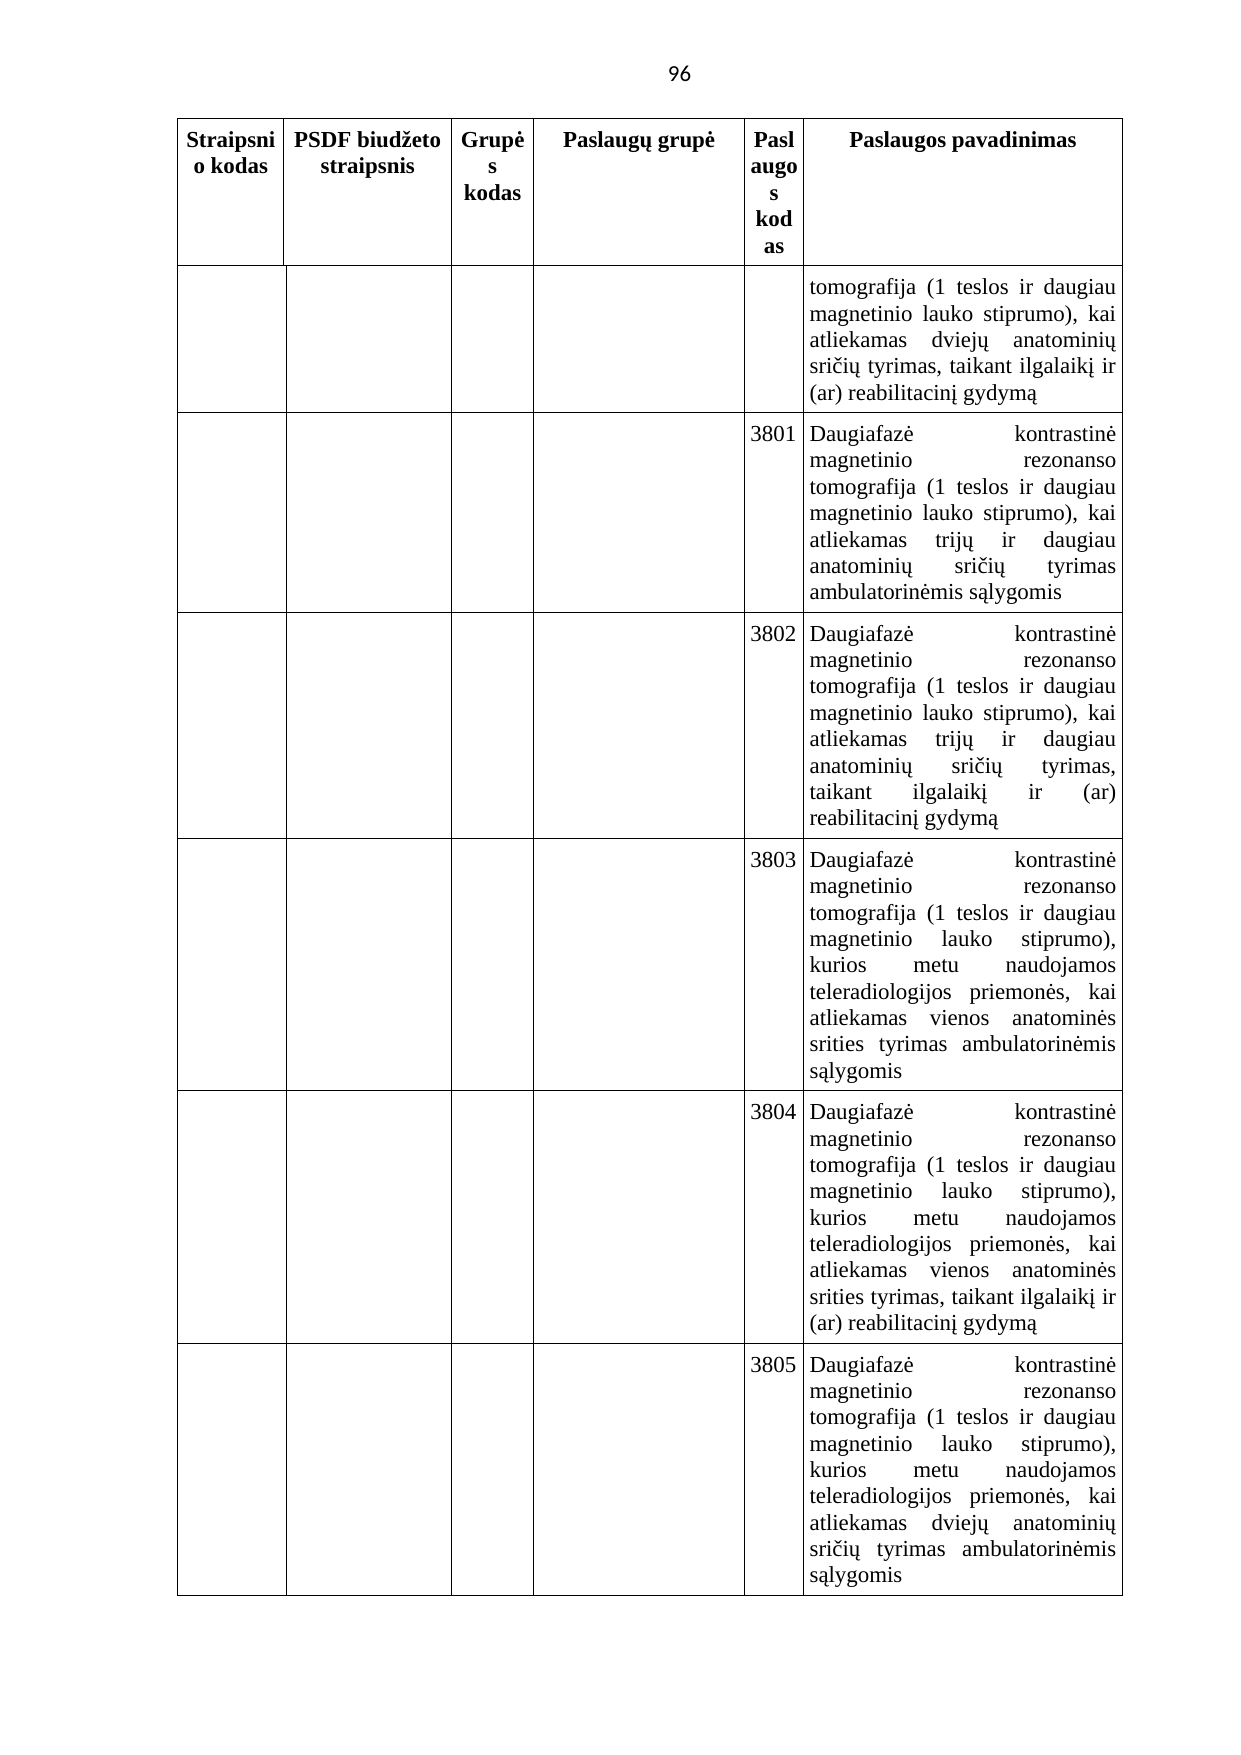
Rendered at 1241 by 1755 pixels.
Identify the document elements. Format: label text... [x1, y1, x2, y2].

table_cell tomografija (1 teslos ir daugiau magnetinio lauko stiprumo), kai atliekamas dviejų anatominių sričių tyrimas, taikant ilgalaikį ir (ar) reabilitacinį gydymą [804, 266, 1122, 412]
table_cell 3803 [745, 839, 803, 1090]
table_cell [534, 266, 744, 412]
table_cell [452, 1344, 533, 1595]
table_header Paslaugų grupė [534, 119, 744, 265]
table_cell Daugiafazė kontrastinė magnetinio rezonanso tomografija (1 teslos ir daugiau magnetinio lauko stiprumo), kai atliekamas trijų ir daugiau anatominių sričių tyrimas ambulatorinėmis sąlygomis [804, 413, 1122, 612]
table_cell Daugiafazė kontrastinė magnetinio rezonanso tomografija (1 teslos ir daugiau magnetinio lauko stiprumo), kurios metu naudojamos teleradiologijos priemonės, kai atliekamas vienos anatominės srities tyrimas, taikant ilgalaikį ir (ar) reabilitacinį gydymą [804, 1091, 1122, 1343]
table_cell [287, 839, 451, 1090]
table_cell [178, 1344, 286, 1595]
table_header Grupės kodas [452, 119, 533, 265]
table_cell [534, 839, 744, 1090]
table_cell [287, 413, 451, 612]
table_cell 3805 [745, 1344, 803, 1595]
table_cell 3802 [745, 613, 803, 838]
table_cell [452, 613, 533, 838]
table_cell [178, 266, 286, 412]
table_cell [178, 613, 286, 838]
table_cell [178, 413, 286, 612]
table_cell [534, 613, 744, 838]
table_cell [287, 613, 451, 838]
table_header Paslaugos pavadinimas [804, 119, 1122, 265]
table_header PSDF biudžeto straipsnis [284, 119, 451, 265]
table_cell [452, 413, 533, 612]
table_cell [178, 839, 286, 1090]
table_cell [452, 839, 533, 1090]
table_cell [287, 1344, 451, 1595]
table_cell Daugiafazė kontrastinė magnetinio rezonanso tomografija (1 teslos ir daugiau magnetinio lauko stiprumo), kai atliekamas trijų ir daugiau anatominių sričių tyrimas, taikant ilgalaikį ir (ar) reabilitacinį gydymą [804, 613, 1122, 838]
table_cell [534, 413, 744, 612]
table_header Straipsnio kodas [178, 119, 283, 265]
table_cell 3804 [745, 1091, 803, 1343]
table_cell 3801 [745, 413, 803, 612]
table_cell [534, 1344, 744, 1595]
table_cell [745, 266, 803, 412]
table_cell [287, 1091, 451, 1343]
table_cell [452, 1091, 533, 1343]
table_cell Daugiafazė kontrastinė magnetinio rezonanso tomografija (1 teslos ir daugiau magnetinio lauko stiprumo), kurios metu naudojamos teleradiologijos priemonės, kai atliekamas vienos anatominės srities tyrimas ambulatorinėmis sąlygomis [804, 839, 1122, 1090]
table_cell [287, 266, 451, 412]
table_cell Daugiafazė kontrastinė magnetinio rezonanso tomografija (1 teslos ir daugiau magnetinio lauko stiprumo), kurios metu naudojamos teleradiologijos priemonės, kai atliekamas dviejų anatominių sričių tyrimas ambulatorinėmis sąlygomis [804, 1344, 1122, 1595]
table_cell [178, 1091, 286, 1343]
table_cell [452, 266, 533, 412]
table_cell [534, 1091, 744, 1343]
table_header Paslaugos kodas [745, 119, 803, 265]
